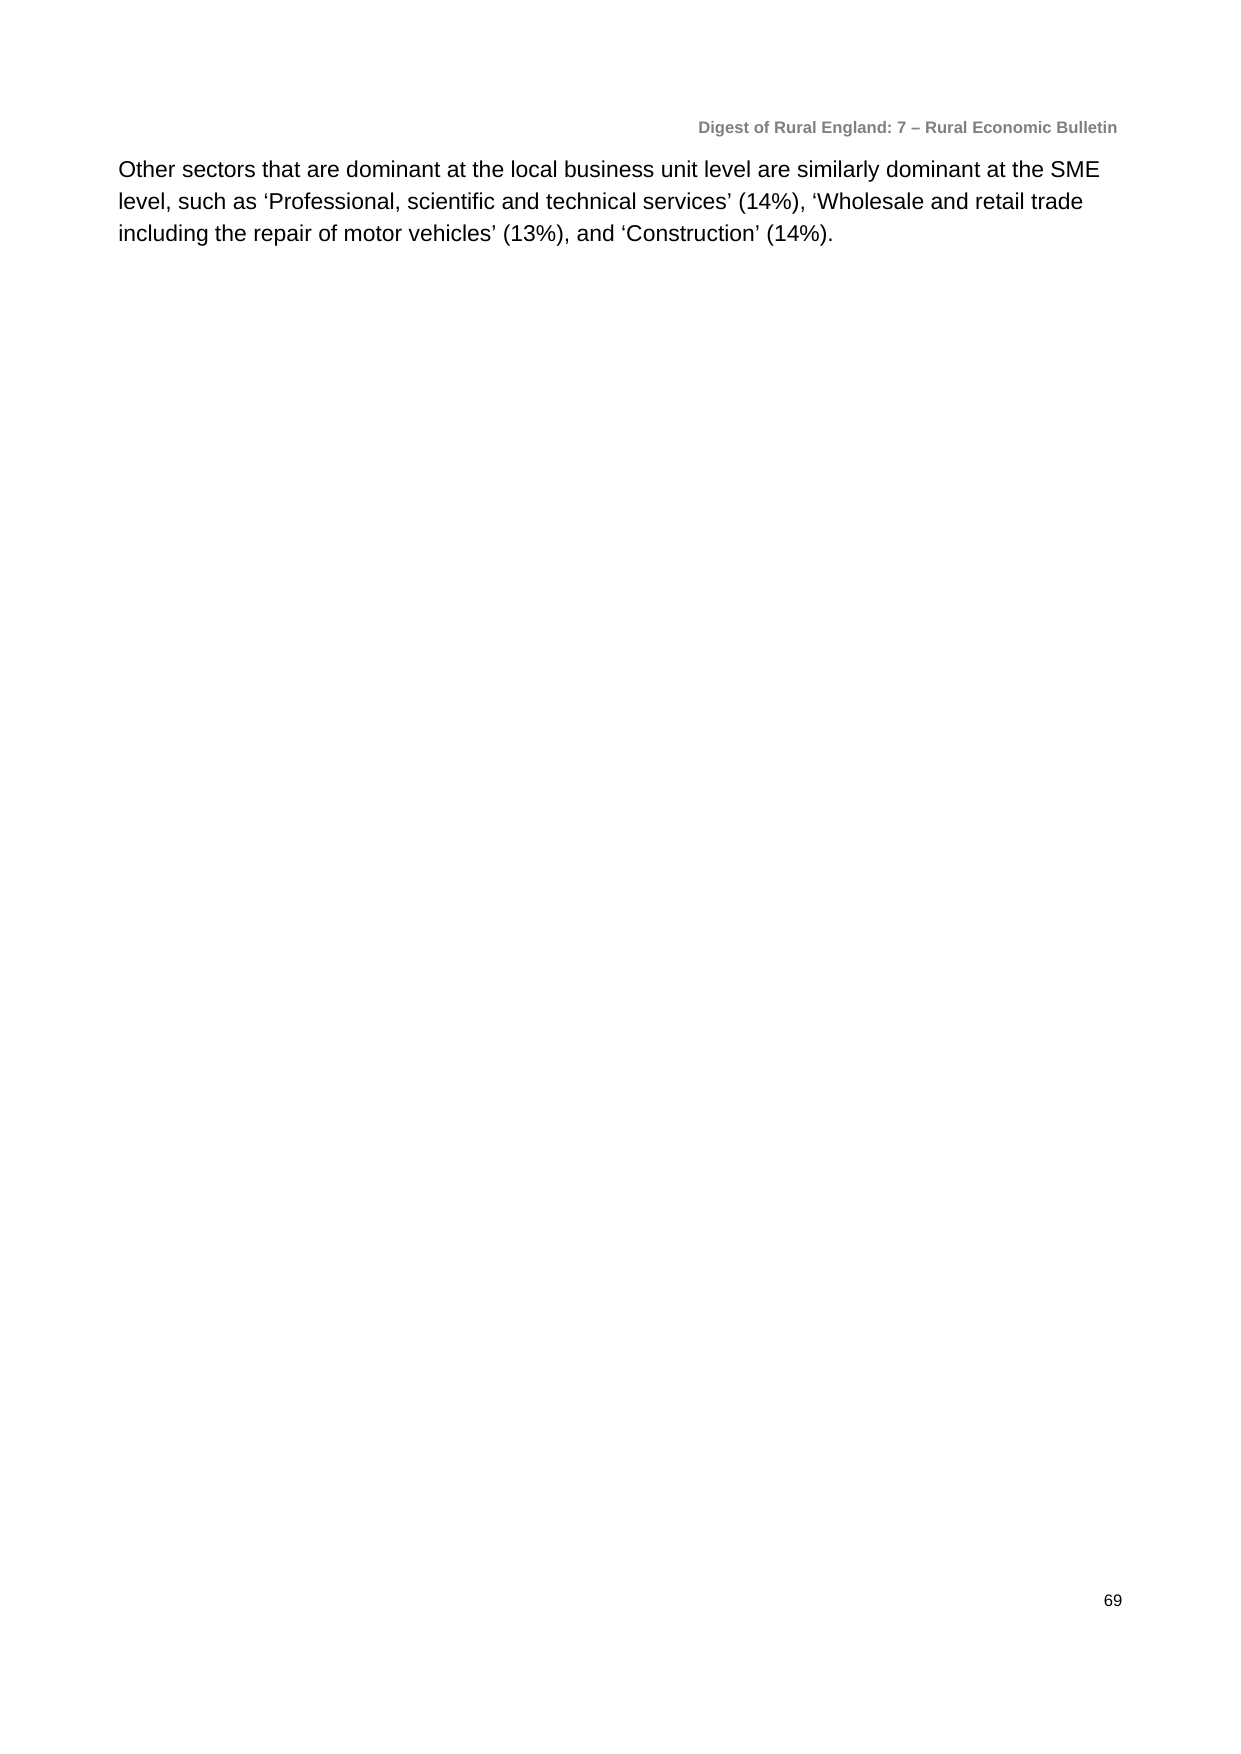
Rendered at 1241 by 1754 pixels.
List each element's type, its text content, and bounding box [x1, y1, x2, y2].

text Other sectors that are dominant at the local business unit level are similarly dominant at the SME level, such as ‘Professional, scientific and technical services’ (14%), ‘Wholesale and retail trade including the repair of motor vehicles’ (13%), and ‘Construction’ (14%). [118, 156, 1122, 246]
